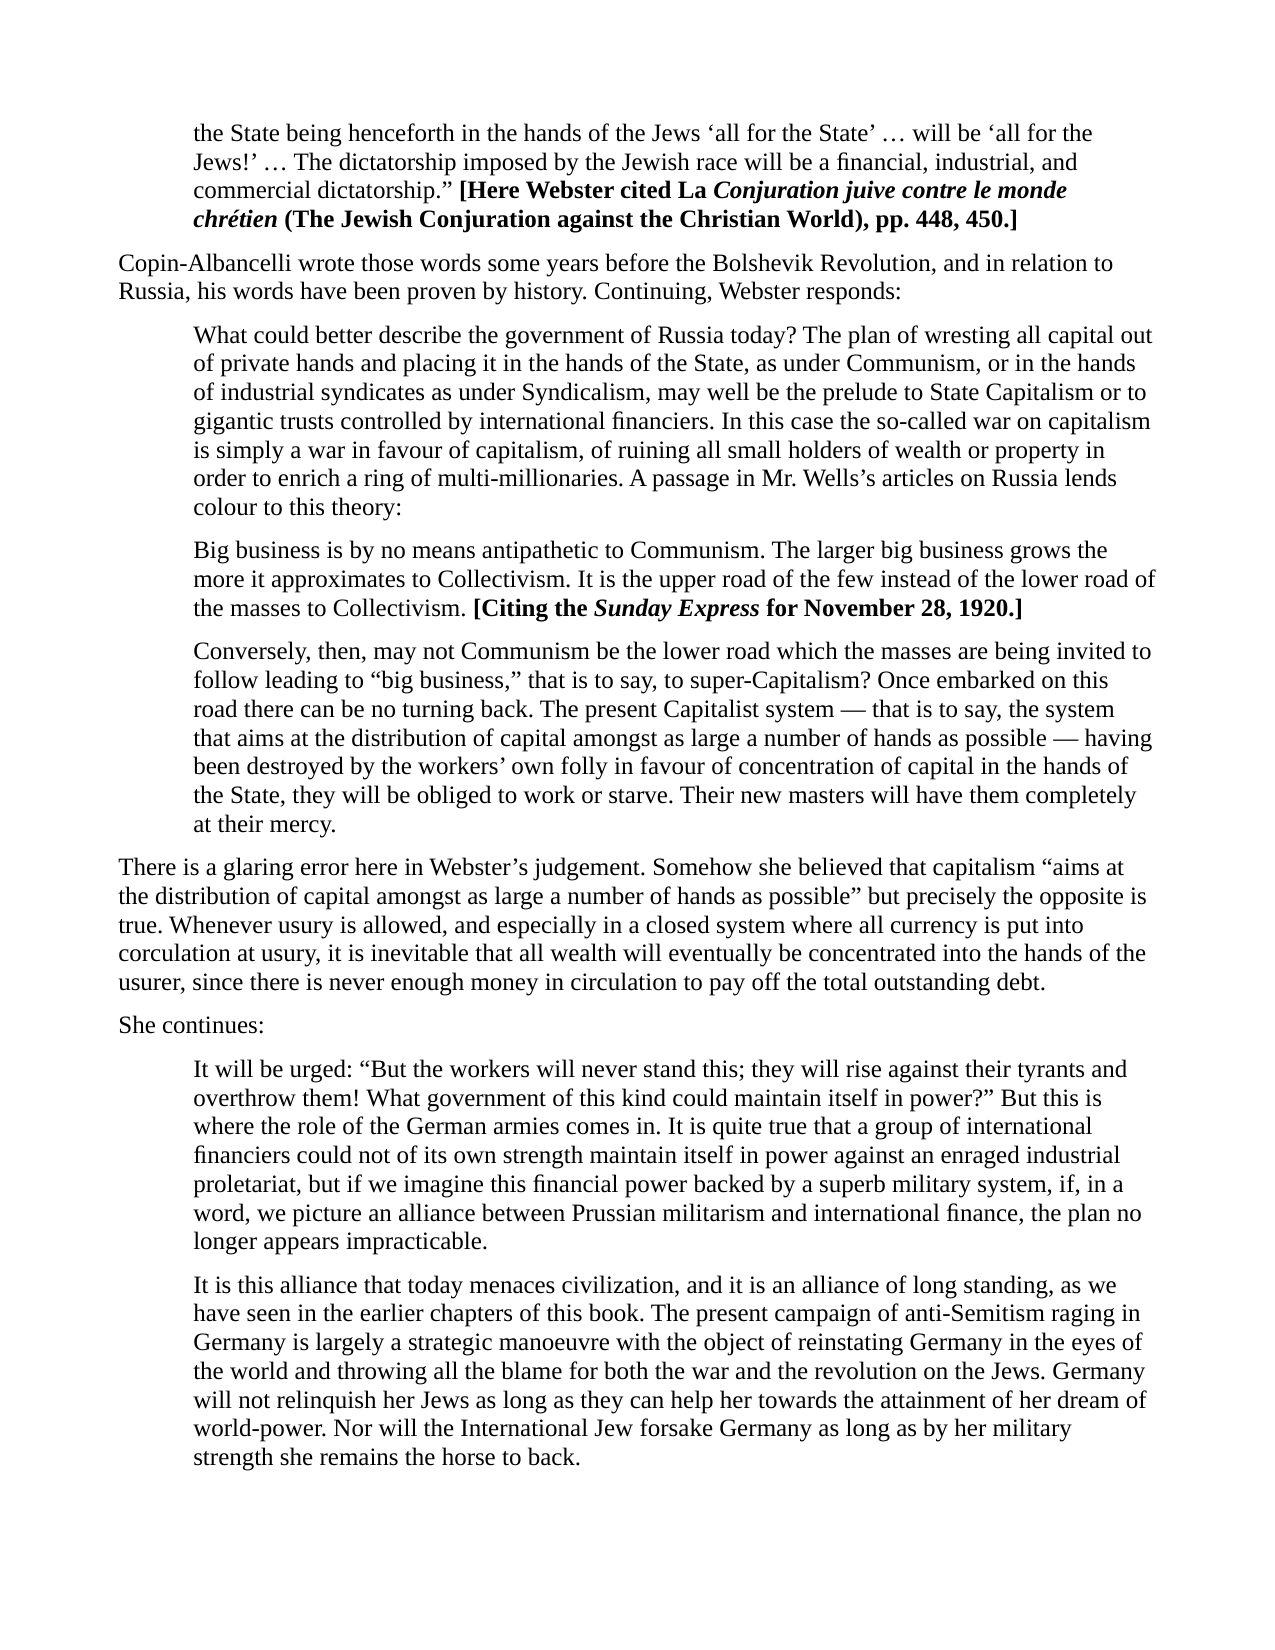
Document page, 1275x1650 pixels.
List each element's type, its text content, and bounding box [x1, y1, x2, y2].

text There is a glaring error here in Webster’s judgement. Somehow she believed that capitalism “aims at the distribution of capital amongst as large a number of hands as possible” but precisely the opposite is true. Whenever usury is allowed, and especially in a closed system where all currency is put into corculation at usury, it is inevitable that all wealth will eventually be concentrated into the hands of the usurer, since there is never enough money in circulation to pay off the total outstanding debt. [118, 852, 1157, 996]
text the State being henceforth in the hands of the Jews ‘all for the State’ … will be ‘all for the Jews!’ … The dictatorship imposed by the Jewish race will be a ﬁnancial, industrial, and commercial dictatorship.” [Here Webster cited La Conjuration juive contre le monde chrétien (The Jewish Conjuration against the Christian World), pp. 448, 450.] [193, 118, 1157, 233]
text She continues: [118, 1011, 1157, 1039]
text What could better describe the government of Russia today? The plan of wresting all capital out of private hands and placing it in the hands of the State, as under Communism, or in the hands of industrial syndicates as under Syndicalism, may well be the prelude to State Capitalism or to gigantic trusts controlled by international ﬁnanciers. In this case the so-called war on capitalism is simply a war in favour of capitalism, of ruining all small holders of wealth or property in order to enrich a ring of multi-millionaries. A passage in Mr. Wells’s articles on Russia lends colour to this theory: [193, 320, 1157, 521]
text It is this alliance that today menaces civilization, and it is an alliance of long standing, as we have seen in the earlier chapters of this book. The present campaign of anti-Semitism raging in Germany is largely a strategic manoeuvre with the object of reinstating Germany in the eyes of the world and throwing all the blame for both the war and the revolution on the Jews. Germany will not relinquish her Jews as long as they can help her towards the attainment of her dream of world-power. Nor will the International Jew forsake Germany as long as by her military strength she remains the horse to back. [193, 1270, 1157, 1471]
text It will be urged: “But the workers will never stand this; they will rise against their tyrants and overthrow them! What government of this kind could maintain itself in power?” But this is where the role of the German armies comes in. It is quite true that a group of international ﬁnanciers could not of its own strength maintain itself in power against an enraged industrial proletariat, but if we imagine this ﬁnancial power backed by a superb military system, if, in a word, we picture an alliance between Prussian militarism and international ﬁnance, the plan no longer appears impracticable. [193, 1054, 1157, 1255]
text Copin-Albancelli wrote those words some years before the Bolshevik Revolution, and in relation to Russia, his words have been proven by history. Continuing, Webster responds: [118, 248, 1157, 305]
text Conversely, then, may not Communism be the lower road which the masses are being invited to follow leading to “big business,” that is to say, to super-Capitalism? Once embarked on this road there can be no turning back. The present Capitalist system — that is to say, the system that aims at the distribution of capital amongst as large a number of hands as possible — having been destroyed by the workers’ own folly in favour of concentration of capital in the hands of the State, they will be obliged to work or starve. Their new masters will have them completely at their mercy. [193, 636, 1157, 838]
text Big business is by no means antipathetic to Communism. The larger big business grows the more it approximates to Collectivism. It is the upper road of the few instead of the lower road of the masses to Collectivism. [Citing the Sunday Express for November 28, 1920.] [193, 536, 1157, 622]
